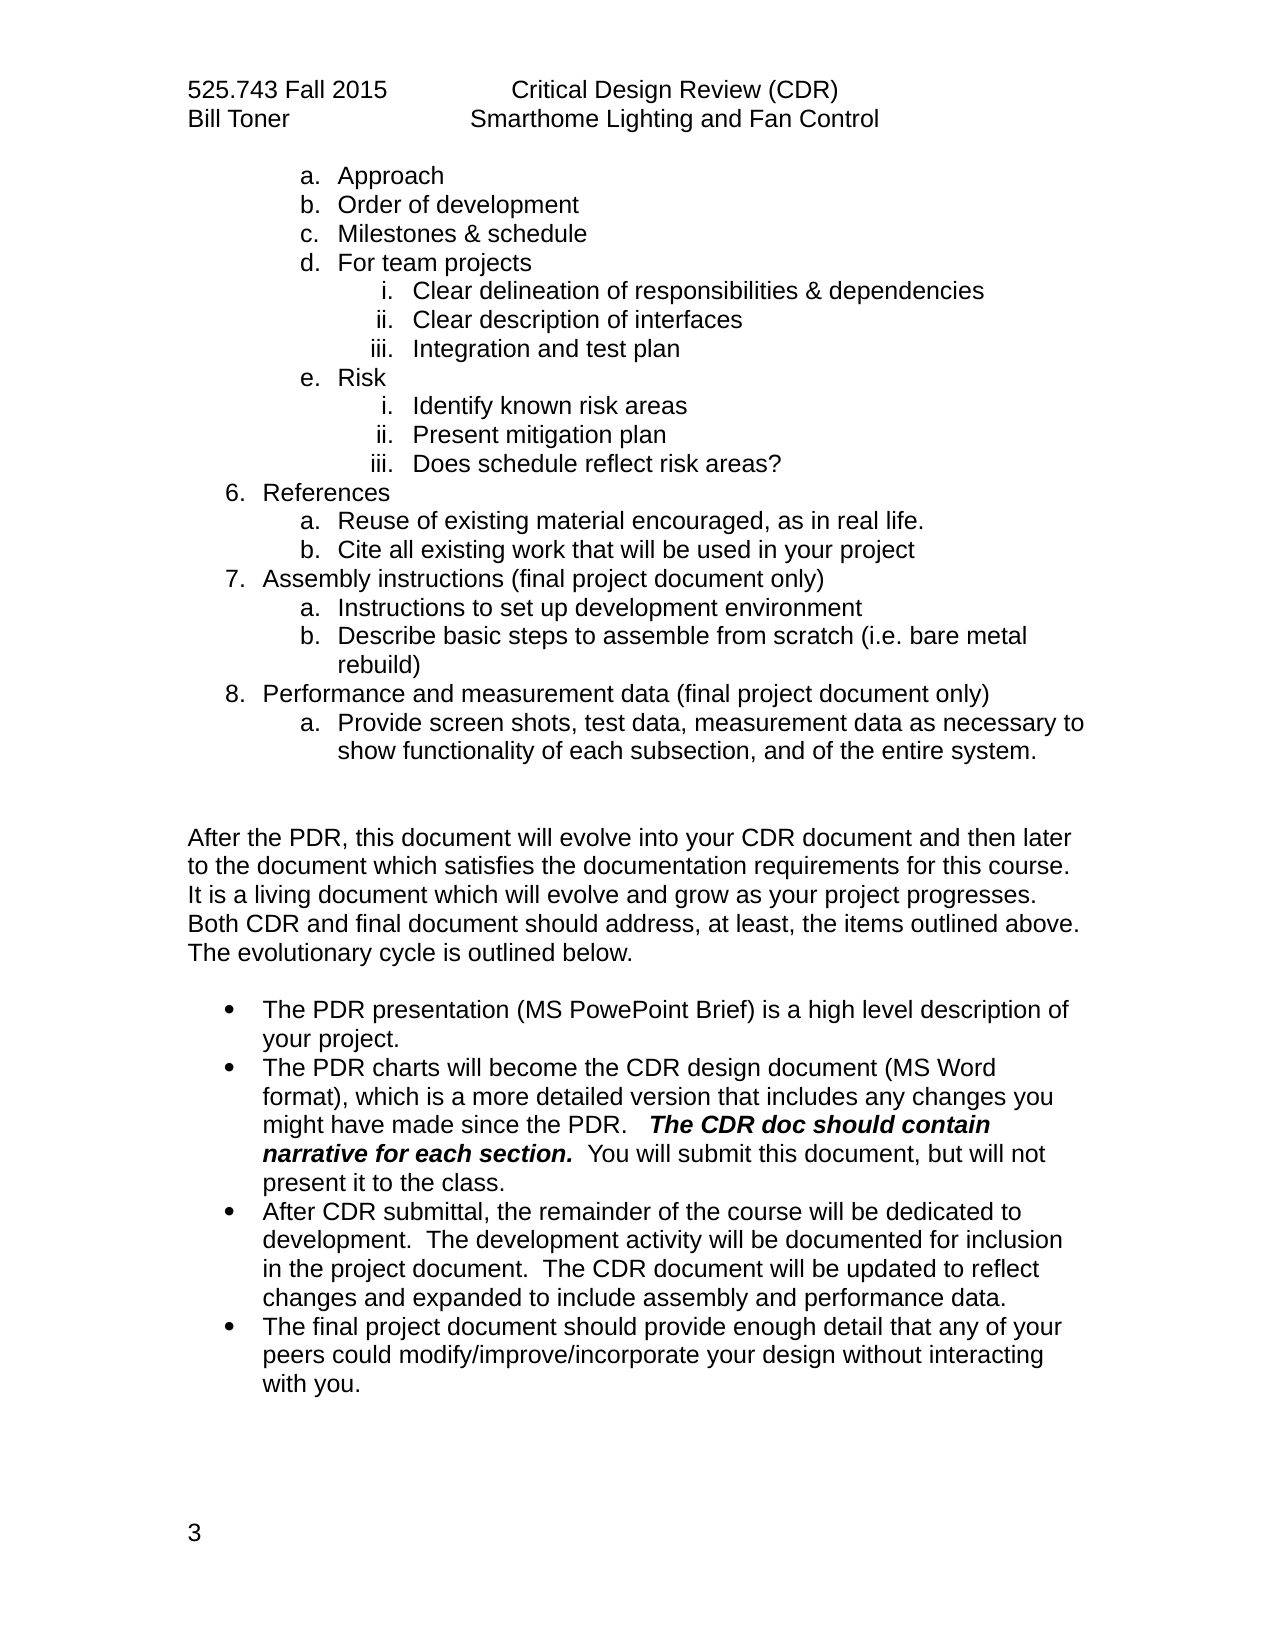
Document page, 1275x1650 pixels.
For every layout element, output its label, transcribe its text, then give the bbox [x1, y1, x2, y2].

list Describe basic steps to assemble from scratch (i.e. bare metal rebuild) [300, 621, 1087, 679]
list Integration and test plan [394, 334, 1087, 362]
list For team projects [300, 247, 1087, 276]
list Risk [300, 362, 1087, 391]
list Clear delineation of responsibilities & dependencies [394, 276, 1087, 305]
list Does schedule reflect risk areas? [394, 449, 1087, 477]
list Clear description of interfaces [394, 305, 1087, 334]
list The PDR presentation (MS PowePoint Brief) is a high level description of your project. [225, 995, 1087, 1053]
list References [225, 477, 1087, 506]
list Performance and measurement data (final project document only) [225, 679, 1087, 707]
list Reuse of existing material encouraged, as in real life. [300, 506, 1087, 535]
list Cite all existing work that will be used in your project [300, 535, 1087, 564]
list The PDR charts will become the CDR design document (MS Word format), which is a more detailed version that includes any changes you might have made since the PDR. The CDR doc should contain narrative for each section. You will submit this document, but will not present it to the class. [225, 1053, 1087, 1196]
list Milestones & schedule [300, 219, 1087, 247]
list Approach [300, 161, 1087, 190]
list Provide screen shots, test data, measurement data as necessary to show functionality of each subsection, and of the entire system. [300, 707, 1087, 765]
list Order of development [300, 190, 1087, 219]
text After the PDR, this document will evolve into your CDR document and then later to the document which satisfies the documentation requirements for this course. It is a living document which will evolve and grow as your project progresses. Both CDR and final document should address, at least, the items outlined above. The evolutionary cycle is outlined below. [187, 822, 1087, 966]
list The final project document should provide enough detail that any of your peers could modify/improve/incorporate your design without interacting with you. [225, 1312, 1087, 1398]
list Assembly instructions (final project document only) [225, 564, 1087, 592]
list After CDR submittal, the remainder of the course will be dedicated to development. The development activity will be documented for inclusion in the project document. The CDR document will be updated to reflect changes and expanded to include assembly and performance data. [225, 1196, 1087, 1312]
list Instructions to set up development environment [300, 592, 1087, 621]
list Identify known risk areas [394, 391, 1087, 420]
list Present mitigation plan [394, 420, 1087, 449]
